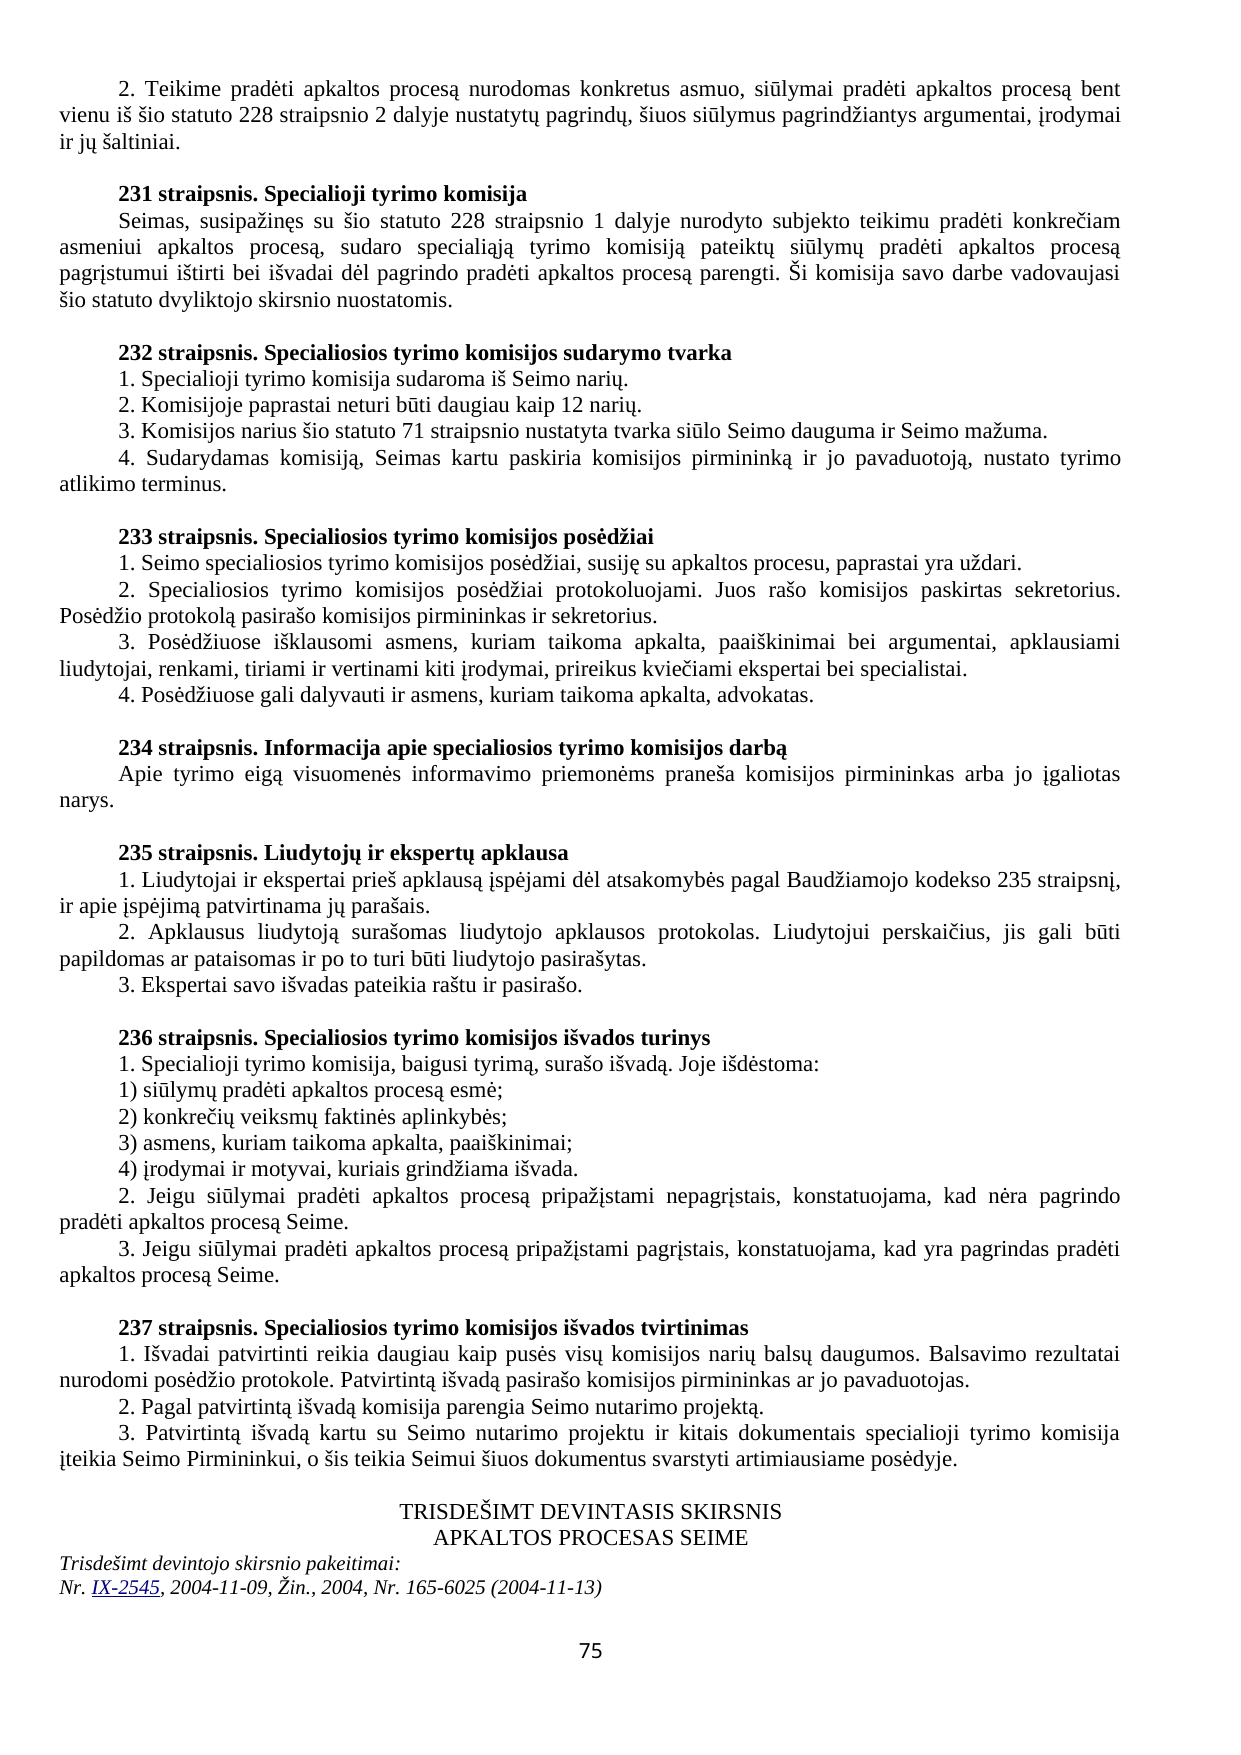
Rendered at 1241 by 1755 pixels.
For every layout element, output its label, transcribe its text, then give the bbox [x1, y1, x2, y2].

text 4) įrodymai ir motyvai, kuriais grindžiama išvada. [59, 1156, 1122, 1182]
text 3. Posėdžiuose išklausomi asmens, kuriam taikoma apkalta, paaiškinimai bei argumentai, apklausiami liudytojai, renkami, tiriami ir vertinami kiti įrodymai, prireikus kviečiami ekspertai bei specialistai. [59, 628, 1122, 681]
text 235 straipsnis. Liudytojų ir ekspertų apklausa [59, 839, 1122, 866]
text 4. Sudarydamas komisiją, Seimas kartu paskiria komisijos pirmininką ir jo pavaduotoją, nustato tyrimo atlikimo terminus. [59, 444, 1122, 497]
text 1. Liudytojai ir ekspertai prieš apklausą įspėjami dėl atsakomybės pagal Baudžiamojo kodekso 235 straipsnį, ir apie įspėjimą patvirtinama jų parašais. [59, 866, 1122, 918]
text 234 straipsnis. Informacija apie specialiosios tyrimo komisijos darbą [59, 734, 1122, 760]
text 2. Specialiosios tyrimo komisijos posėdžiai protokoluojami. Juos rašo komisijos paskirtas sekretorius. Posėdžio protokolą pasirašo komisijos pirmininkas ir sekretorius. [59, 576, 1122, 628]
text 2. Apklausus liudytoją surašomas liudytojo apklausos protokolas. Liudytojui perskaičius, jis gali būti papildomas ar pataisomas ir po to turi būti liudytojo pasirašytas. [59, 918, 1122, 971]
text 4. Posėdžiuose gali dalyvauti ir asmens, kuriam taikoma apkalta, advokatas. [59, 681, 1122, 707]
text 1. Specialioji tyrimo komisija, baigusi tyrimą, surašo išvadą. Joje išdėstoma: [59, 1050, 1122, 1076]
text 2) konkrečių veiksmų faktinės aplinkybės; [59, 1103, 1122, 1129]
text 3. Komisijos narius šio statuto 71 straipsnio nustatyta tvarka siūlo Seimo dauguma ir Seimo mažuma. [59, 418, 1122, 444]
text 231 straipsnis. Specialioji tyrimo komisija [59, 180, 1122, 207]
text Seimas, susipažinęs su šio statuto 228 straipsnio 1 dalyje nurodyto subjekto teikimu pradėti konkrečiam asmeniui apkaltos procesą, sudaro specialiąją tyrimo komisiją pateiktų siūlymų pradėti apkaltos procesą pagrįstumui ištirti bei išvadai dėl pagrindo pradėti apkaltos procesą parengti. Ši komisija savo darbe vadovaujasi šio statuto dvyliktojo skirsnio nuostatomis. [59, 207, 1122, 312]
text 2. Pagal patvirtintą išvadą komisija parengia Seimo nutarimo projektą. [59, 1393, 1122, 1419]
text 1. Specialioji tyrimo komisija sudaroma iš Seimo narių. [59, 365, 1122, 391]
subtitle APKALTOS PROCESAS SEIME [59, 1524, 1122, 1551]
text Trisdešimt devintojo skirsnio pakeitimai: [59, 1551, 1122, 1575]
text 1. Seimo specialiosios tyrimo komisijos posėdžiai, susiję su apkaltos procesu, paprastai yra uždari. [59, 549, 1122, 576]
text 3. Patvirtintą išvadą kartu su Seimo nutarimo projektu ir kitais dokumentais specialioji tyrimo komisija įteikia Seimo Pirmininkui, o šis teikia Seimui šiuos dokumentus svarstyti artimiausiame posėdyje. [59, 1419, 1122, 1472]
text 233 straipsnis. Specialiosios tyrimo komisijos posėdžiai [59, 523, 1122, 549]
text TRISDEŠIMT DEVINTASIS SKIRSNIS [59, 1498, 1122, 1524]
text 236 straipsnis. Specialiosios tyrimo komisijos išvados turinys [59, 1024, 1122, 1050]
text 3) asmens, kuriam taikoma apkalta, paaiškinimai; [59, 1129, 1122, 1156]
text 232 straipsnis. Specialiosios tyrimo komisijos sudarymo tvarka [59, 338, 1122, 365]
text 2. Teikime pradėti apkaltos procesą nurodomas konkretus asmuo, siūlymai pradėti apkaltos procesą bent vienu iš šio statuto 228 straipsnio 2 dalyje nustatytų pagrindų, šiuos siūlymus pagrindžiantys argumentai, įrodymai ir jų šaltiniai. [59, 75, 1122, 154]
text 2. Komisijoje paprastai neturi būti daugiau kaip 12 narių. [59, 391, 1122, 418]
text 3. Jeigu siūlymai pradėti apkaltos procesą pripažįstami pagrįstais, konstatuojama, kad yra pagrindas pradėti apkaltos procesą Seime. [59, 1234, 1122, 1287]
text 1. Išvadai patvirtinti reikia daugiau kaip pusės visų komisijos narių balsų daugumos. Balsavimo rezultatai nurodomi posėdžio protokole. Patvirtintą išvadą pasirašo komisijos pirmininkas ar jo pavaduotojas. [59, 1340, 1122, 1393]
text 1) siūlymų pradėti apkaltos procesą esmė; [59, 1076, 1122, 1103]
text Nr. IX-2545, 2004-11-09, Žin., 2004, Nr. 165-6025 (2004-11-13) [59, 1575, 1122, 1599]
text 2. Jeigu siūlymai pradėti apkaltos procesą pripažįstami nepagrįstais, konstatuojama, kad nėra pagrindo pradėti apkaltos procesą Seime. [59, 1182, 1122, 1234]
text 3. Ekspertai savo išvadas pateikia raštu ir pasirašo. [59, 971, 1122, 997]
text 237 straipsnis. Specialiosios tyrimo komisijos išvados tvirtinimas [59, 1314, 1122, 1340]
text Apie tyrimo eigą visuomenės informavimo priemonėms praneša komisijos pirmininkas arba jo įgaliotas narys. [59, 760, 1122, 813]
